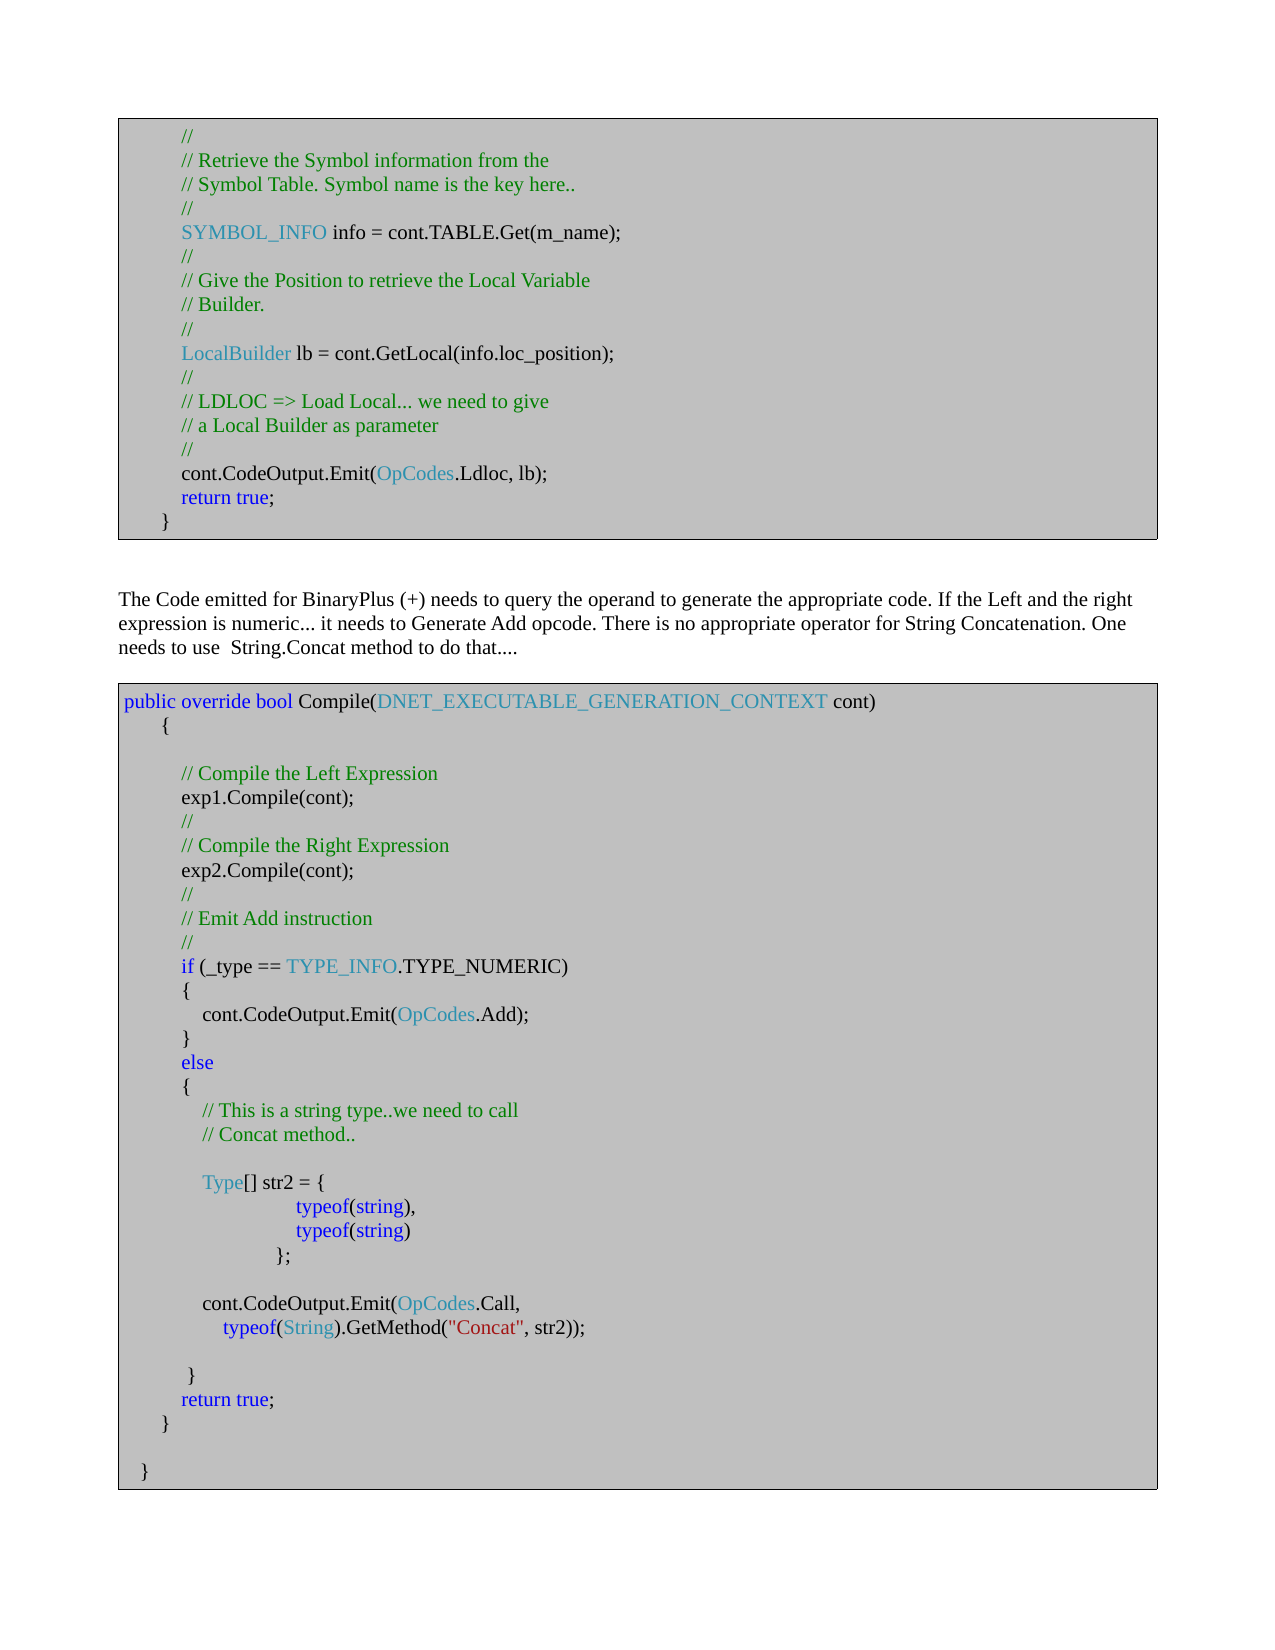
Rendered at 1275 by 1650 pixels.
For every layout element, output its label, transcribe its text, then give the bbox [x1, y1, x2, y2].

table_header // // Retrieve the Symbol information from the // Symbol Table. Symbol name is the key here.. // SYMBOL_INFO info = cont.TABLE.Get(m_name); // // Give the Position to retrieve the Local Variable // Builder. // LocalBuilder lb = cont.GetLocal(info.loc_position); // // LDLOC => Load Local... we need to give // a Local Builder as parameter // cont.CodeOutput.Emit(OpCodes.Ldloc, lb); return true; } [119, 119, 1157, 539]
text The Code emitted for BinaryPlus (+) needs to query the operand to generate the appropriate code. If the Left and the right expression is numeric... it needs to Generate Add opcode. There is no appropriate operator for String Concatenation. One needs to use String.Concat method to do that.... [118, 587, 1157, 659]
table_header public override bool Compile(DNET_EXECUTABLE_GENERATION_CONTEXT cont) { // Compile the Left Expression exp1.Compile(cont); // // Compile the Right Expression exp2.Compile(cont); // // Emit Add instruction // if (_type == TYPE_INFO.TYPE_NUMERIC) { cont.CodeOutput.Emit(OpCodes.Add); } else { // This is a string type..we need to call // Concat method.. Type[] str2 = { typeof(string), typeof(string) }; cont.CodeOutput.Emit(OpCodes.Call, typeof(String).GetMethod("Concat", str2)); } return true; } } [119, 684, 1157, 1489]
